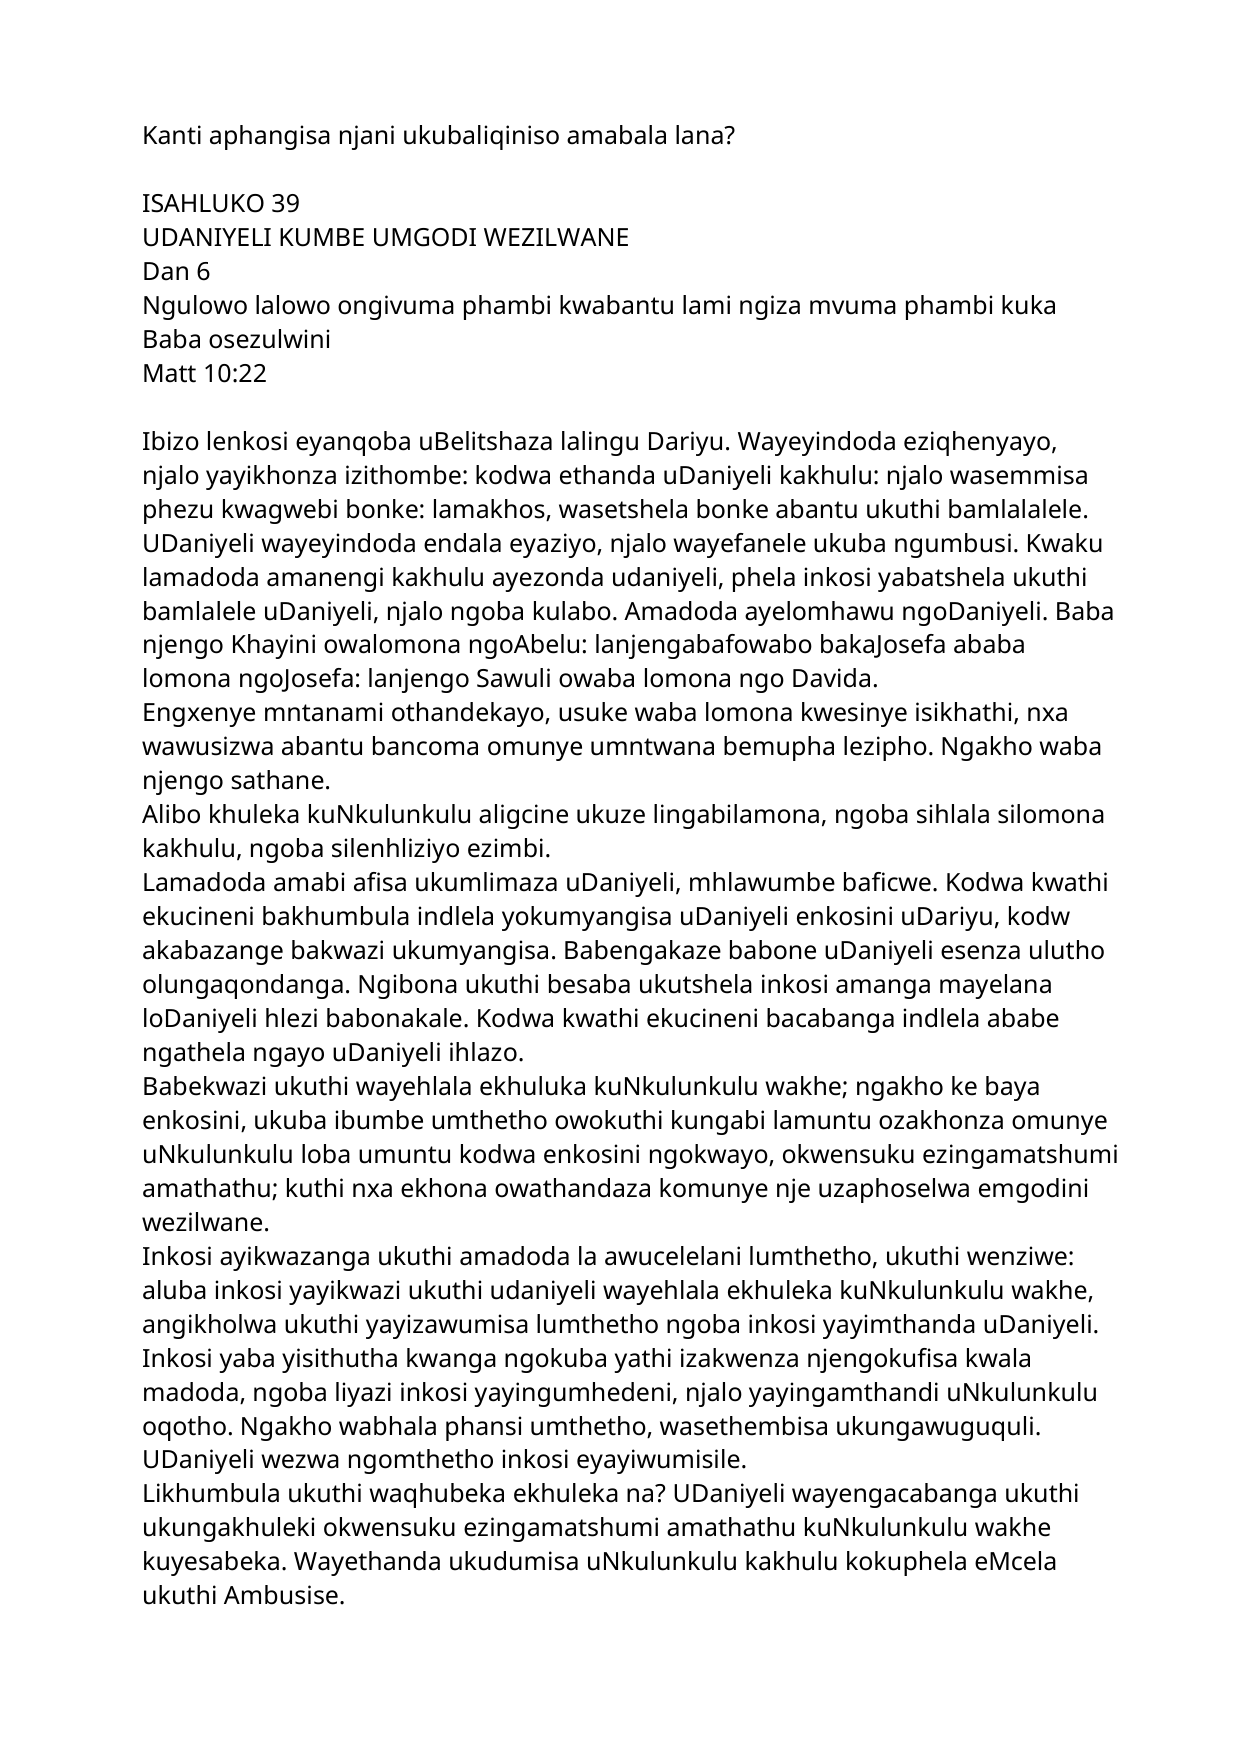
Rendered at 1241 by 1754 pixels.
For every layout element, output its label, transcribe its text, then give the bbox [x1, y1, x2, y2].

text ISAHLUKO 39 [142, 186, 1122, 220]
text UDaniyeli wezwa ngomthetho inkosi eyayiwumisile. [142, 1442, 1122, 1476]
text Lamadoda amabi afisa ukumlimaza uDaniyeli, mhlawumbe baficwe. Kodwa kwathi ekucineni bakhumbula indlela yokumyangisa uDaniyeli enkosini uDariyu, kodw akabazange bakwazi ukumyangisa. Babengakaze babone uDaniyeli esenza ulutho olungaqondanga. Ngibona ukuthi besaba ukutshela inkosi amanga mayelana loDaniyeli hlezi babonakale. Kodwa kwathi ekucineni bacabanga indlela ababe ngathela ngayo uDaniyeli ihlazo. [142, 865, 1122, 1069]
text Alibo khuleka kuNkulunkulu aligcine ukuze lingabilamona, ngoba sihlala silomona kakhulu, ngoba silenhliziyo ezimbi. [142, 797, 1122, 865]
text UDANIYELI KUMBE UMGODI WEZILWANE [142, 220, 1122, 254]
text Kanti aphangisa njani ukubaliqiniso amabala lana? [142, 118, 1122, 152]
text Ibizo lenkosi eyanqoba uBelitshaza lalingu Dariyu. Wayeyindoda eziqhenyayo, njalo yayikhonza izithombe: kodwa ethanda uDaniyeli kakhulu: njalo wasemmisa phezu kwagwebi bonke: lamakhos, wasetshela bonke abantu ukuthi bamlalalele. UDaniyeli wayeyindoda endala eyaziyo, njalo wayefanele ukuba ngumbusi. Kwaku lamadoda amanengi kakhulu ayezonda udaniyeli, phela inkosi yabatshela ukuthi bamlalele uDaniyeli, njalo ngoba kulabo. Amadoda ayelomhawu ngoDaniyeli. Baba njengo Khayini owalomona ngoAbelu: lanjengabafowabo bakaJosefa ababa lomona ngoJosefa: lanjengo Sawuli owaba lomona ngo Davida. [142, 424, 1122, 695]
text Engxenye mntanami othandekayo, usuke waba lomona kwesinye isikhathi, nxa wawusizwa abantu bancoma omunye umntwana bemupha lezipho. Ngakho waba njengo sathane. [142, 695, 1122, 797]
text Inkosi ayikwazanga ukuthi amadoda la awucelelani lumthetho, ukuthi wenziwe: aluba inkosi yayikwazi ukuthi udaniyeli wayehlala ekhuleka kuNkulunkulu wakhe, angikholwa ukuthi yayizawumisa lumthetho ngoba inkosi yayimthanda uDaniyeli. [142, 1239, 1122, 1341]
text Babekwazi ukuthi wayehlala ekhuluka kuNkulunkulu wakhe; ngakho ke baya enkosini, ukuba ibumbe umthetho owokuthi kungabi lamuntu ozakhonza omunye uNkulunkulu loba umuntu kodwa enkosini ngokwayo, okwensuku ezingamatshumi amathathu; kuthi nxa ekhona owathandaza komunye nje uzaphoselwa emgodini wezilwane. [142, 1069, 1122, 1239]
text Matt 10:22 [142, 356, 1122, 390]
text Likhumbula ukuthi waqhubeka ekhuleka na? UDaniyeli wayengacabanga ukuthi ukungakhuleki okwensuku ezingamatshumi amathathu kuNkulunkulu wakhe kuyesabeka. Wayethanda ukudumisa uNkulunkulu kakhulu kokuphela eMcela ukuthi Ambusise. [142, 1476, 1122, 1612]
text Ngulowo lalowo ongivuma phambi kwabantu lami ngiza mvuma phambi kuka Baba osezulwini [142, 288, 1122, 356]
text Dan 6 [142, 254, 1122, 288]
text Inkosi yaba yisithutha kwanga ngokuba yathi izakwenza njengokufisa kwala madoda, ngoba liyazi inkosi yayingumhedeni, njalo yayingamthandi uNkulunkulu oqotho. Ngakho wabhala phansi umthetho, wasethembisa ukungawuguquli. [142, 1341, 1122, 1442]
